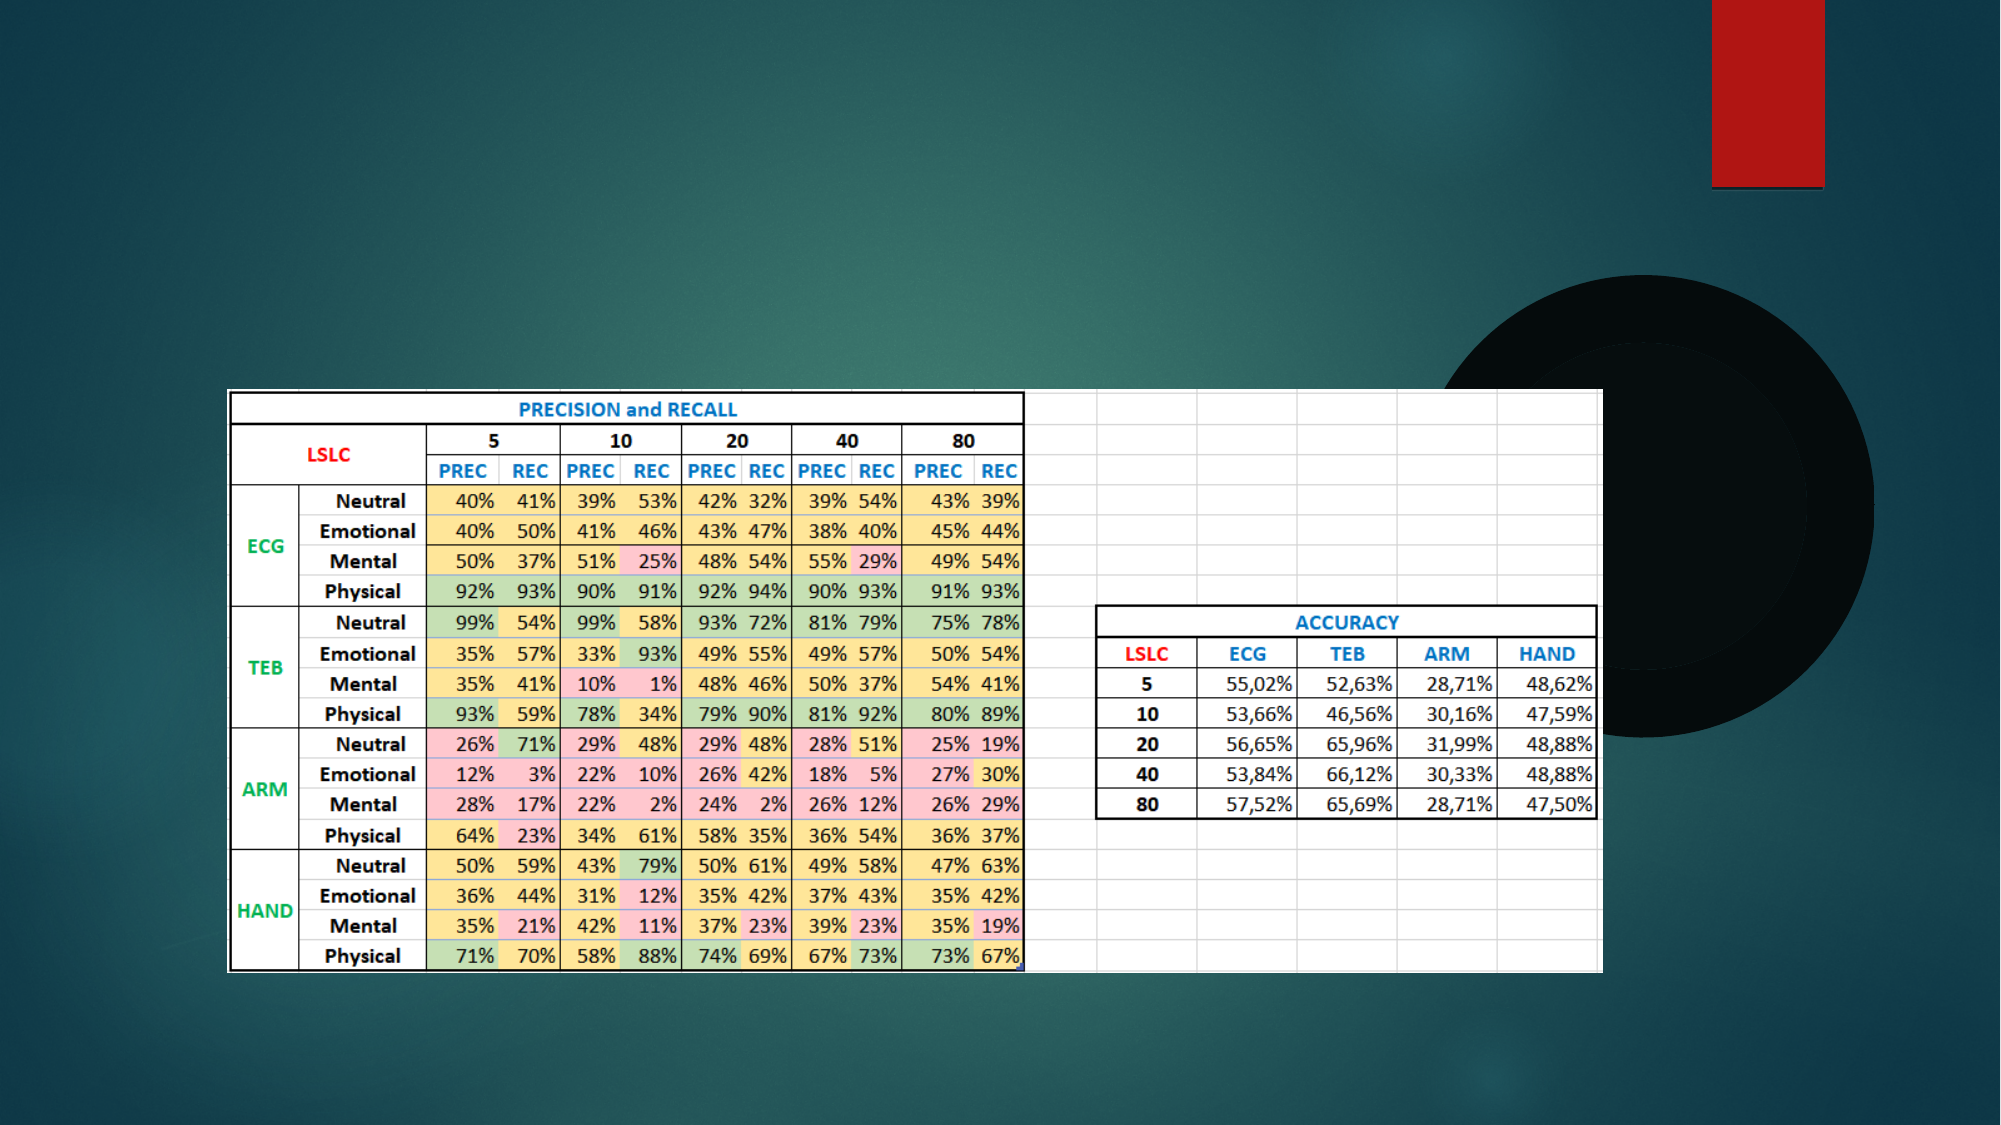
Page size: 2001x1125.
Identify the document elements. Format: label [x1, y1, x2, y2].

picture [227, 389, 1603, 973]
